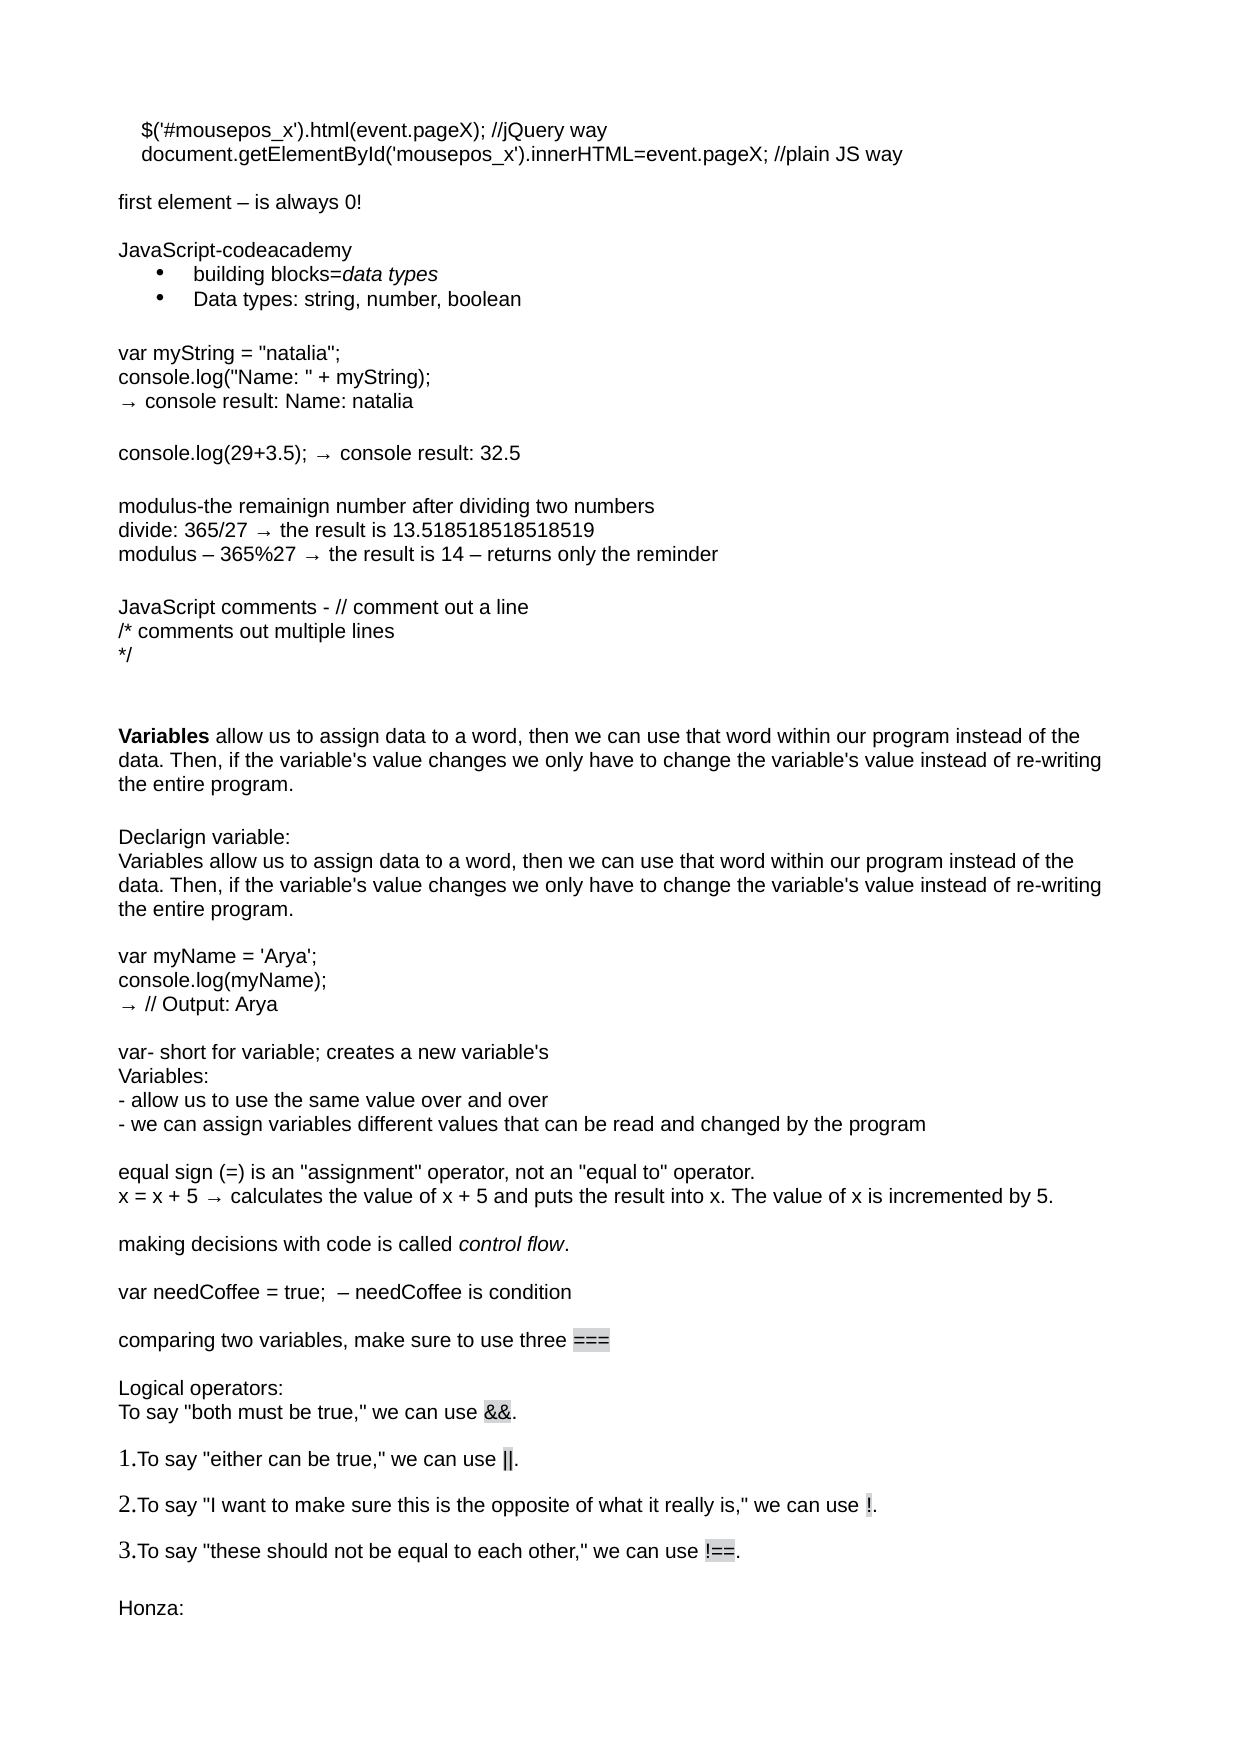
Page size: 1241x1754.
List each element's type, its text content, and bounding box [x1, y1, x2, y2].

text → console result: Name: natalia [118, 388, 1122, 412]
text var myString = "natalia"; [118, 341, 1122, 364]
text */ [118, 642, 1122, 666]
text modulus – 365%27 → the result is 14 – returns only the reminder [118, 542, 1122, 566]
text var myName = 'Arya'; [118, 944, 1122, 968]
list Data types: string, number, boolean [156, 287, 1122, 312]
text var- short for variable; creates a new variable's [118, 1040, 1122, 1064]
text making decisions with code is called control flow. [118, 1232, 1122, 1256]
text comparing two variables, make sure to use three === [118, 1328, 1122, 1352]
text Declarign variable: [118, 824, 1122, 848]
text equal sign (=) is an "assignment" operator, not an "equal to" operator. [118, 1160, 1122, 1184]
text Variables: [118, 1064, 1122, 1088]
text Honza: [118, 1595, 1122, 1619]
text /* comments out multiple lines [118, 618, 1122, 642]
text JavaScript comments - // comment out a line [118, 594, 1122, 618]
text → // Output: Arya [118, 992, 1122, 1016]
list To say "either can be true," we can use ||. [118, 1443, 1122, 1472]
text console.log(myName); [118, 968, 1122, 992]
text console.log("Name: " + myString); [118, 364, 1122, 388]
text var needCoffee = true; – needCoffee is condition [118, 1280, 1122, 1304]
list To say "I want to make sure this is the opposite of what it really is," we can use !. [118, 1489, 1122, 1518]
text To say "both must be true," we can use &&. [118, 1399, 1122, 1423]
text - allow us to use the same value over and over [118, 1088, 1122, 1112]
text x = x + 5 → calculates the value of x + 5 and puts the result into x. The value of x is incremented by 5. [118, 1184, 1122, 1208]
text Logical operators: [118, 1376, 1122, 1399]
text $('#mousepos_x').html(event.pageX); //jQuery way [118, 118, 1122, 142]
text document.getElementById('mousepos_x').innerHTML=event.pageX; //plain JS way [118, 142, 1122, 166]
text modulus-the remainign number after dividing two numbers [118, 494, 1122, 518]
text divide: 365/27 → the result is 13.518518518518519 [118, 518, 1122, 542]
text Variables allow us to assign data to a word, then we can use that word within our program instead of the data. Then, if the variable's value changes we only have to change the variable's value instead of re-writing the entire program. [118, 848, 1122, 920]
text first element – is always 0! [118, 190, 1122, 214]
list To say "these should not be equal to each other," we can use !==. [118, 1535, 1122, 1563]
text JavaScript-codeacademy [118, 238, 1122, 262]
text - we can assign variables different values that can be read and changed by the program [118, 1112, 1122, 1136]
text Variables allow us to assign data to a word, then we can use that word within our program instead of the data. Then, if the variable's value changes we only have to change the variable's value instead of re-writing the entire program. [118, 724, 1122, 796]
list building blocks=data types [156, 262, 1122, 287]
text console.log(29+3.5); → console result: 32.5 [118, 441, 1122, 465]
